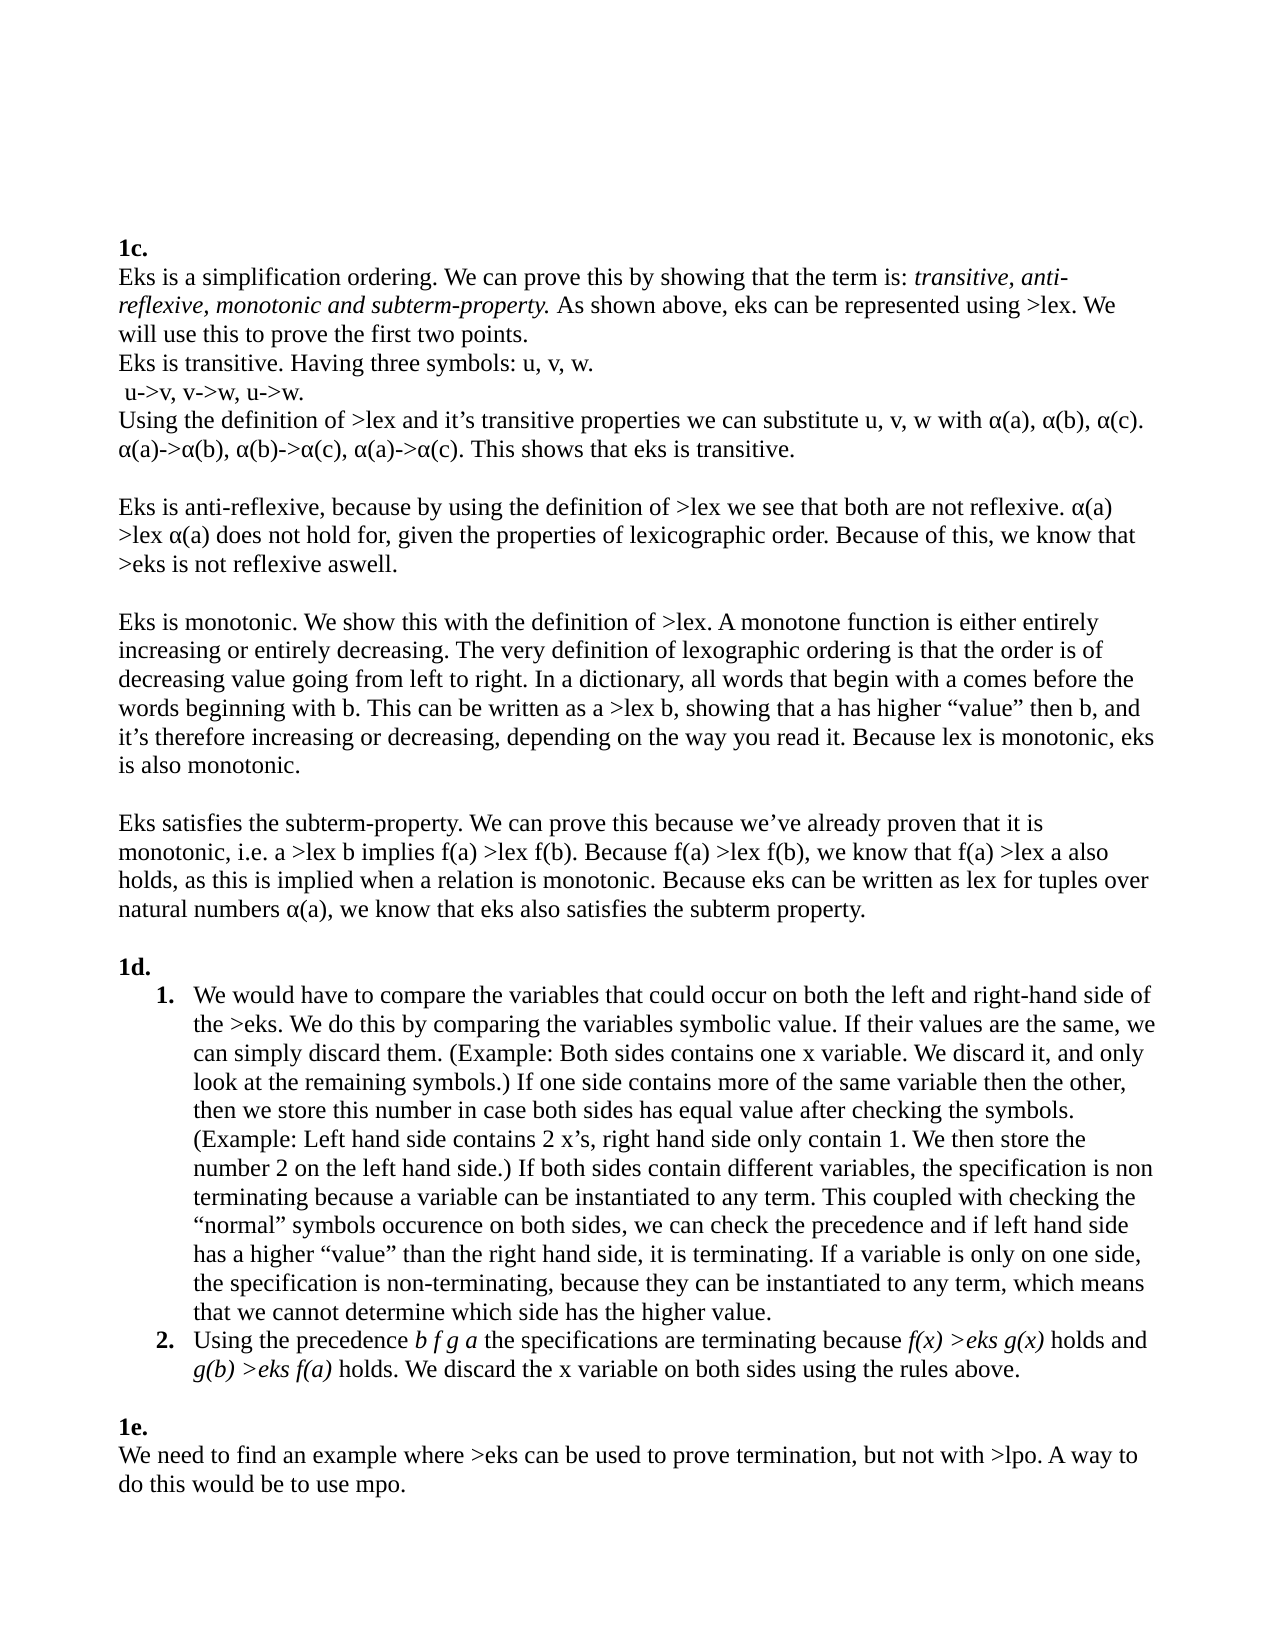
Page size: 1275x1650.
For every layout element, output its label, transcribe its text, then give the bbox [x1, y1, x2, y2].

text Eks is a simplification ordering. We can prove this by showing that the term is: transitive, anti-reflexive, monotonic and subterm-property. As shown above, eks can be represented using >lex. We will use this to prove the first two points. [118, 262, 1157, 348]
text 1e. [118, 1412, 1157, 1441]
text We need to find an example where >eks can be used to prove termination, but not with >lpo. A way to do this would be to use mpo. [118, 1441, 1157, 1498]
text Eks is transitive. Having three symbols: u, v, w. [118, 348, 1157, 377]
text u->v, v->w, u->w. [118, 377, 1157, 406]
text Eks is monotonic. We show this with the definition of >lex. A monotone function is either entirely increasing or entirely decreasing. The very definition of lexographic ordering is that the order is of decreasing value going from left to right. In a dictionary, all words that begin with a comes before the words beginning with b. This can be written as a >lex b, showing that a has higher “value” then b, and it’s therefore increasing or decreasing, depending on the way you read it. Because lex is monotonic, eks is also monotonic. [118, 607, 1157, 779]
text Eks satisfies the subterm-property. We can prove this because we’ve already proven that it is monotonic, i.e. a >lex b implies f(a) >lex f(b). Because f(a) >lex f(b), we know that f(a) >lex a also holds, as this is implied when a relation is monotonic. Because eks can be written as lex for tuples over natural numbers α(a), we know that eks also satisfies the subterm property. [118, 808, 1157, 923]
text Using the definition of >lex and it’s transitive properties we can substitute u, v, w with α(a), α(b), α(c). [118, 406, 1157, 434]
list Using the precedence b f g a the specifications are terminating because f(x) >eks g(x) holds and g(b) >eks f(a) holds. We discard the x variable on both sides using the rules above. [156, 1326, 1157, 1383]
text Eks is anti-reflexive, because by using the definition of >lex we see that both are not reflexive. α(a) >lex α(a) does not hold for, given the properties of lexicographic order. Because of this, we know that >eks is not reflexive aswell. [118, 492, 1157, 578]
list We would have to compare the variables that could occur on both the left and right-hand side of the >eks. We do this by comparing the variables symbolic value. If their values are the same, we can simply discard them. (Example: Both sides contains one x variable. We discard it, and only look at the remaining symbols.) If one side contains more of the same variable then the other, then we store this number in case both sides has equal value after checking the symbols. (Example: Left hand side contains 2 x’s, right hand side only contain 1. We then store the number 2 on the left hand side.) If both sides contain different variables, the specification is non terminating because a variable can be instantiated to any term. This coupled with checking the “normal” symbols occurence on both sides, we can check the precedence and if left hand side has a higher “value” than the right hand side, it is terminating. If a variable is only on one side, the specification is non-terminating, because they can be instantiated to any term, which means that we cannot determine which side has the higher value. [156, 981, 1157, 1326]
text α(a)->α(b), α(b)->α(c), α(a)->α(c). This shows that eks is transitive. [118, 434, 1157, 463]
text 1c. [118, 233, 1157, 262]
text 1d. [118, 952, 1157, 981]
